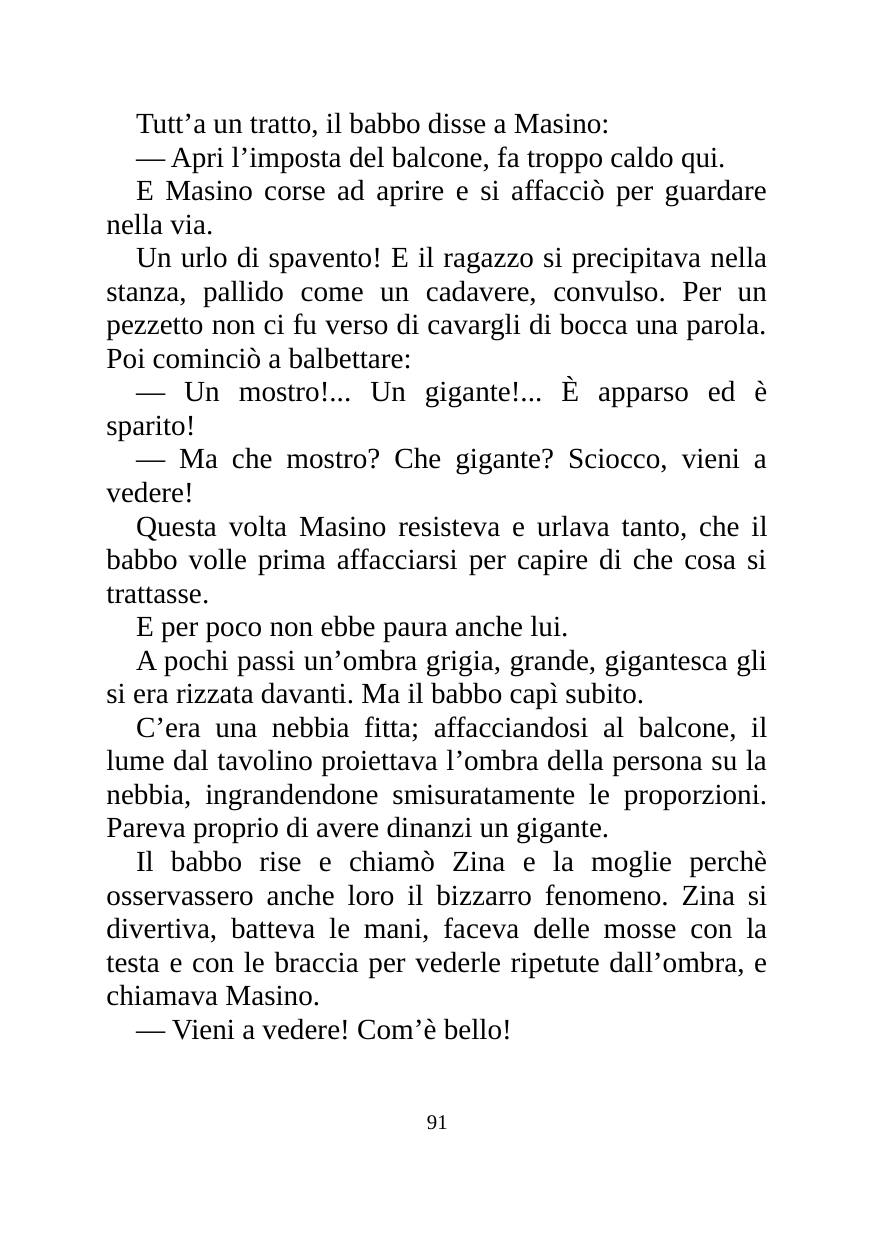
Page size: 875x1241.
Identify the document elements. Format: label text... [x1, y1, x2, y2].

text A pochi passi un’ombra grigia, grande, gigantesca gli si era rizzata davanti. Ma il babbo capì subito. [106, 643, 768, 710]
text C’era una nebbia fitta; affacciandosi al balcone, il lume dal tavolino proiettava l’ombra della persona su la nebbia, ingrandendone smisuratamente le proporzioni. Pareva proprio di avere dinanzi un gigante. [106, 710, 768, 844]
text Tutt’a un tratto, il babbo disse a Masino: [106, 106, 768, 140]
text Questa volta Masino resisteva e urlava tanto, che il babbo volle prima affacciarsi per capire di che cosa si trattasse. [106, 509, 768, 609]
text E Masino corse ad aprire e si affacciò per guardare nella via. [106, 173, 768, 240]
text — Ma che mostro? Che gigante? Sciocco, vieni a vedere! [106, 442, 768, 509]
text — Apri l’imposta del balcone, fa troppo caldo qui. [106, 140, 768, 173]
text — Vieni a vedere! Com’è bello! [106, 1012, 768, 1045]
text — Un mostro!... Un gigante!... È apparso ed è sparito! [106, 374, 768, 442]
text Un urlo di spavento! E il ragazzo si precipitava nella stanza, pallido come un cadavere, convulso. Per un pezzetto non ci fu verso di cavargli di bocca una parola. Poi cominciò a balbettare: [106, 240, 768, 374]
text Il babbo rise e chiamò Zina e la moglie perchè osservassero anche loro il bizzarro fenomeno. Zina si divertiva, batteva le mani, faceva delle mosse con la testa e con le braccia per vederle ripetute dall’ombra, e chiamava Masino. [106, 844, 768, 1012]
text E per poco non ebbe paura anche lui. [106, 609, 768, 643]
